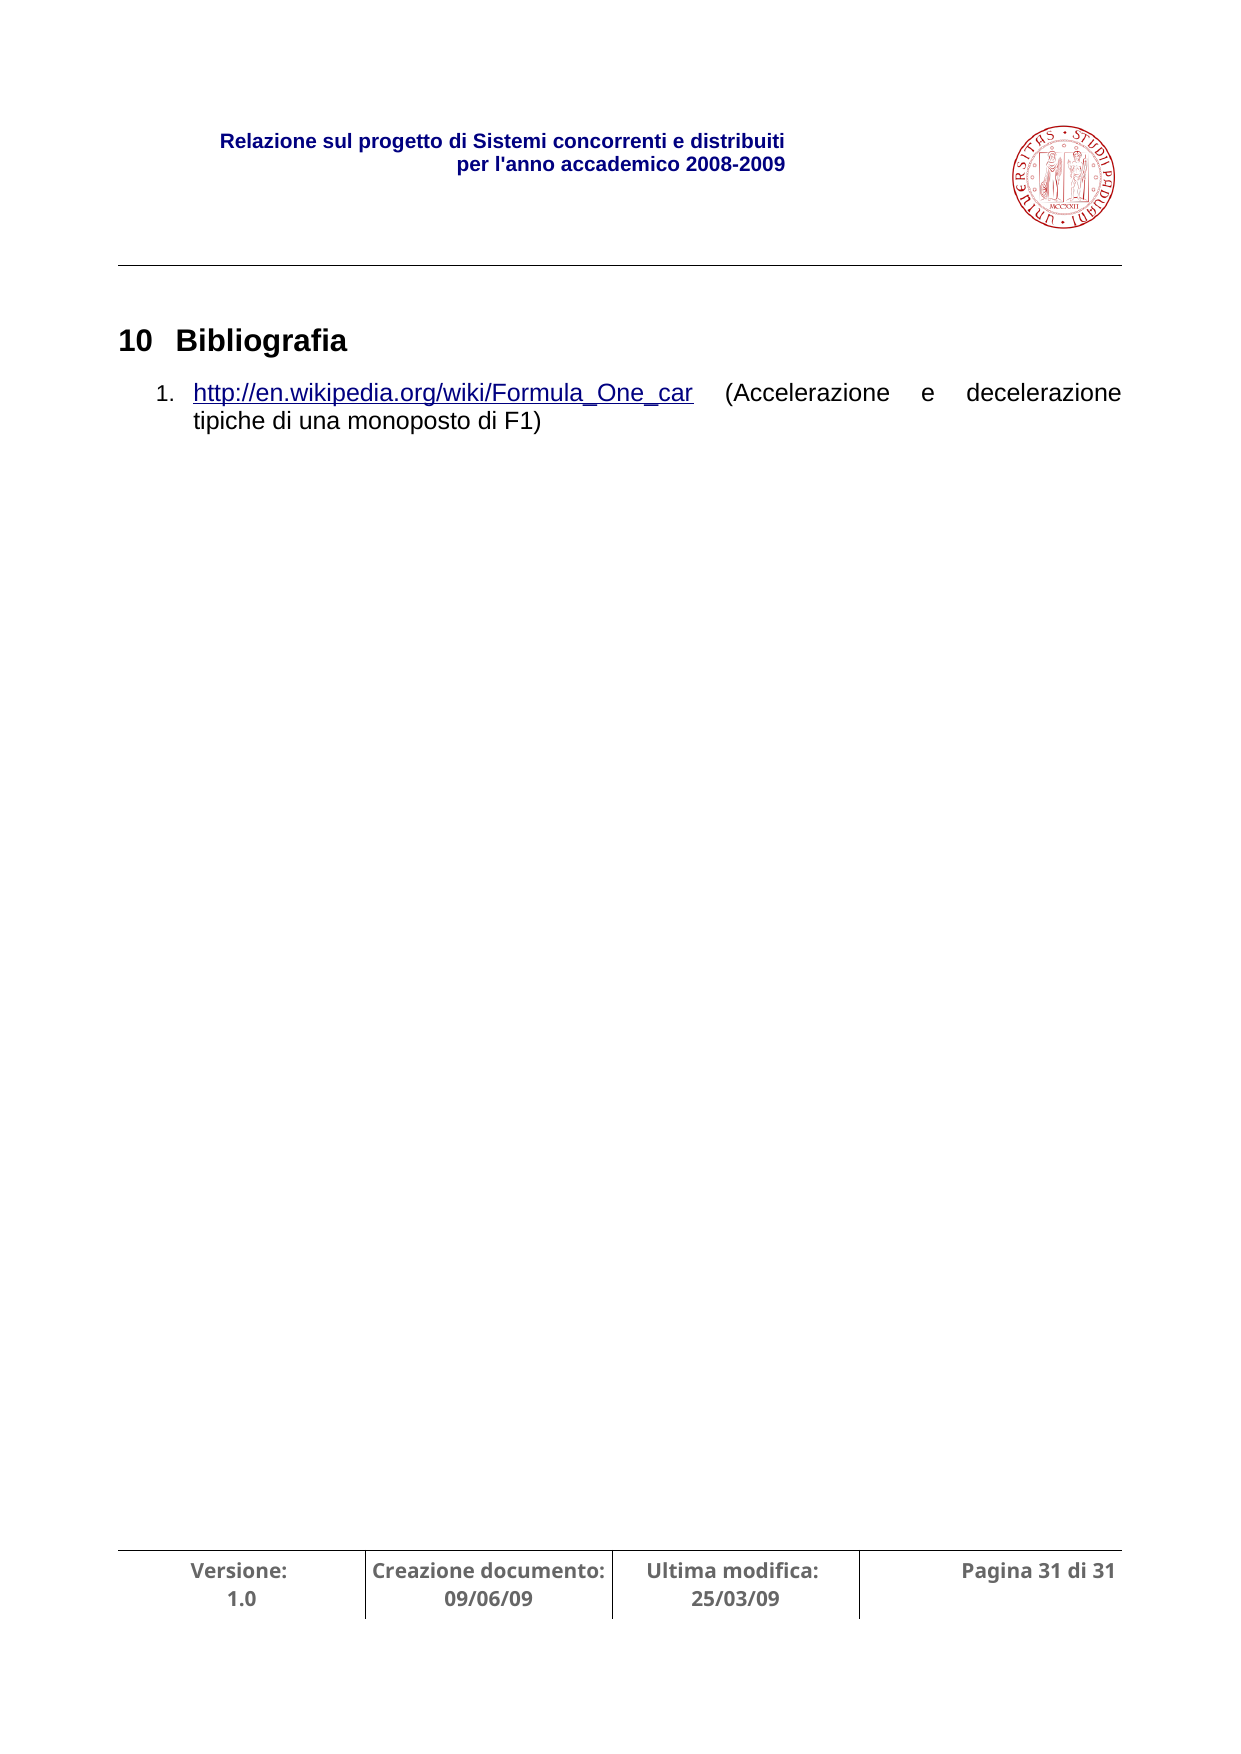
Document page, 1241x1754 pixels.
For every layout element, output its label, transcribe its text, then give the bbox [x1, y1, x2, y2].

picture [1010, 123, 1117, 231]
list http://en.wikipedia.org/wiki/Formula_One_car (Accelerazione e decelerazione tipiche di una monoposto di F1) [156, 379, 1122, 435]
subtitle Bibliografia [118, 323, 1122, 358]
